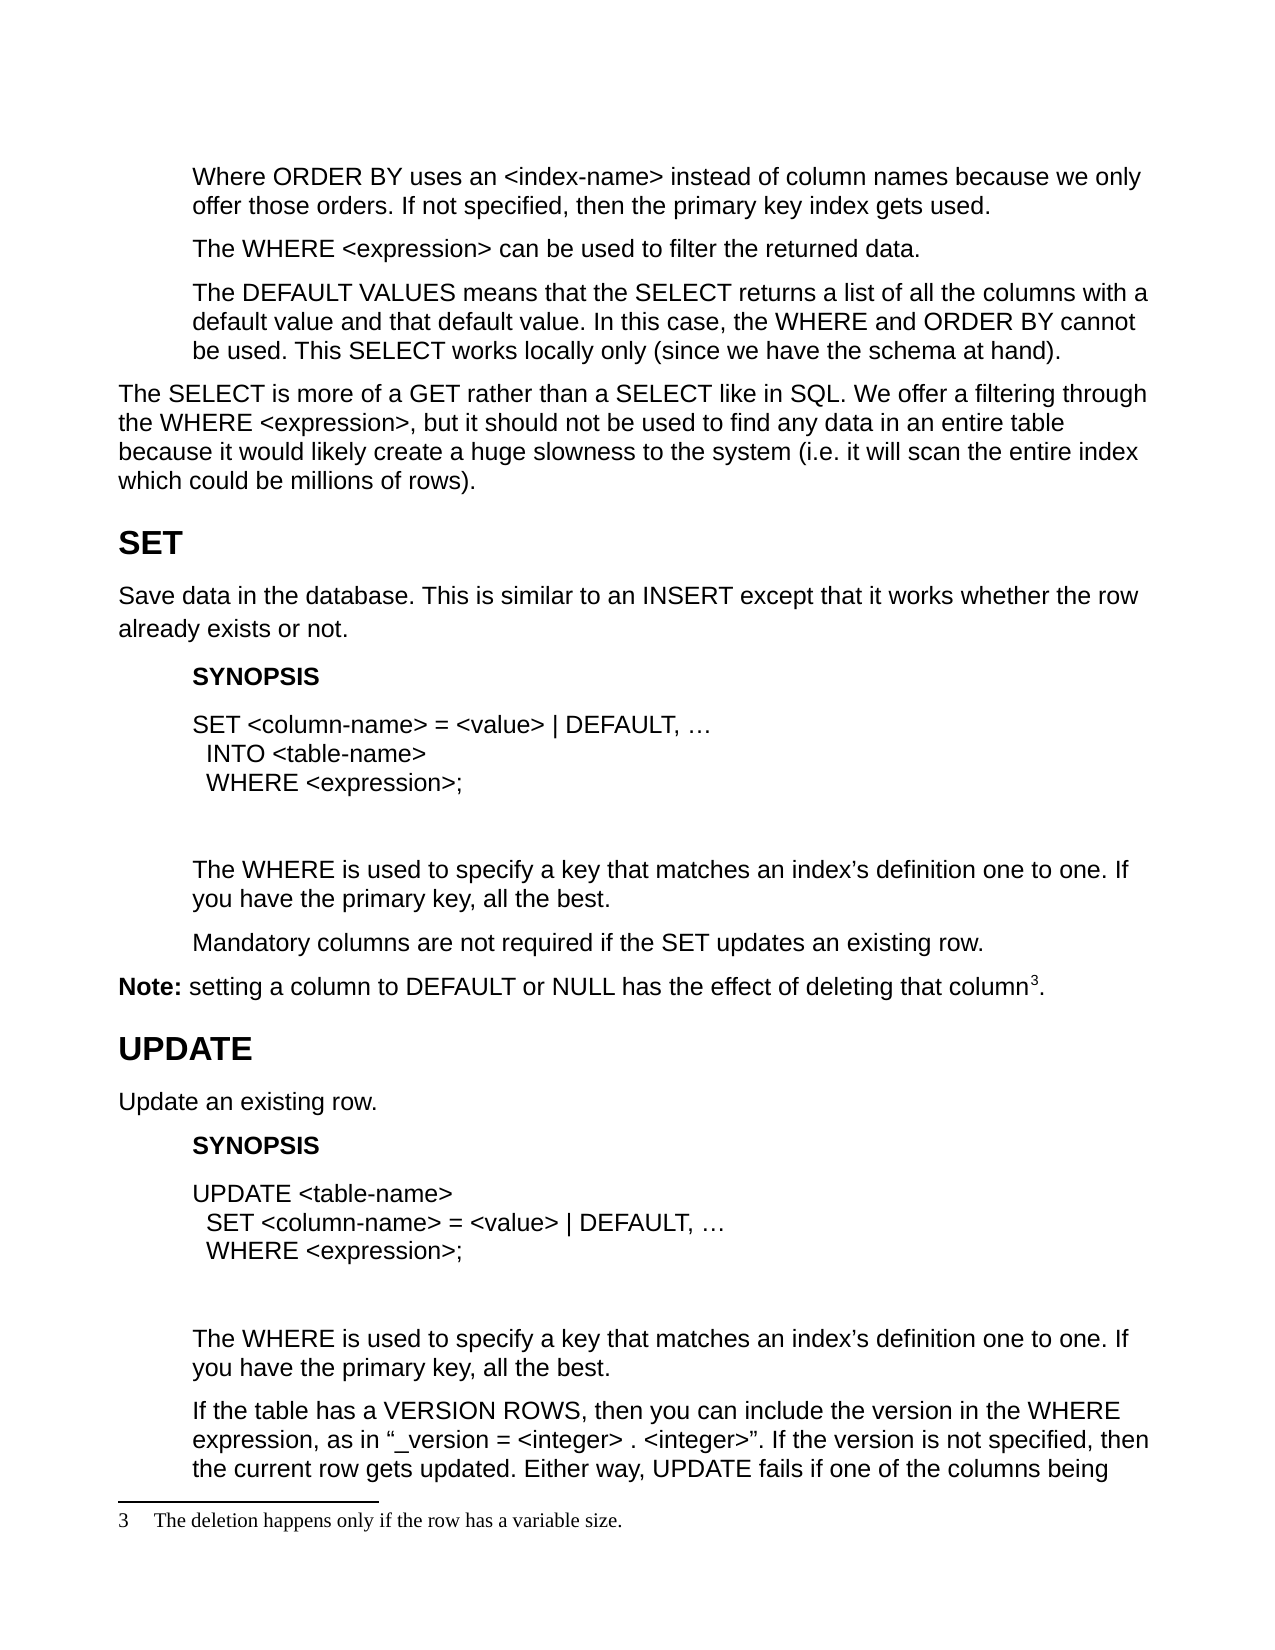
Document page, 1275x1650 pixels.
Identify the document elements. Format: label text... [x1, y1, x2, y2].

text Where ORDER BY uses an <index-name> instead of column names because we only offer those orders. If not specified, then the primary key index gets used. [192, 162, 1157, 219]
text The WHERE <expression> can be used to filter the returned data. [192, 234, 1157, 263]
text Note: setting a column to DEFAULT or NULL has the effect of deleting that column. [118, 971, 1157, 1000]
text Save data in the database. This is similar to an INSERT except that it works whether the row already exists or not. [118, 581, 1157, 643]
text The SELECT is more of a GET rather than a SELECT like in SQL. We offer a filtering through the WHERE <expression>, but it should not be used to find any data in an entire table because it would likely create a huge slowness to the system (i.e. it will scan the entire index which could be millions of rows). [118, 379, 1157, 494]
text Update an existing row. [118, 1087, 1157, 1116]
subtitle SET [118, 523, 1157, 561]
text SET <column-name> = <value> | DEFAULT, … INTO <table-name> WHERE <expression>; [192, 710, 1157, 796]
text If the table has a VERSION ROWS, then you can include the version in the WHERE expression, as in “_version = <integer> . <integer>”. If the version is not specified, then the current row gets updated. Either way, UPDATE fails if one of the columns being [192, 1396, 1157, 1482]
subtitle UPDATE [118, 1028, 1157, 1067]
text The WHERE is used to specify a key that matches an index’s definition one to one. If you have the primary key, all the best. [192, 1324, 1157, 1381]
text The deletion happens only if the row has a variable size. [118, 1508, 1157, 1532]
text SYNOPSIS [192, 1131, 1157, 1159]
text The WHERE is used to specify a key that matches an index’s definition one to one. If you have the primary key, all the best. [192, 855, 1157, 913]
text Mandatory columns are not required if the SET updates an existing row. [192, 928, 1157, 956]
text The DEFAULT VALUES means that the SELECT returns a list of all the columns with a default value and that default value. In this case, the WHERE and ORDER BY cannot be used. This SELECT works locally only (since we have the schema at hand). [192, 278, 1157, 364]
text UPDATE <table-name> SET <column-name> = <value> | DEFAULT, … WHERE <expression>; [192, 1179, 1157, 1265]
text SYNOPSIS [192, 662, 1157, 691]
